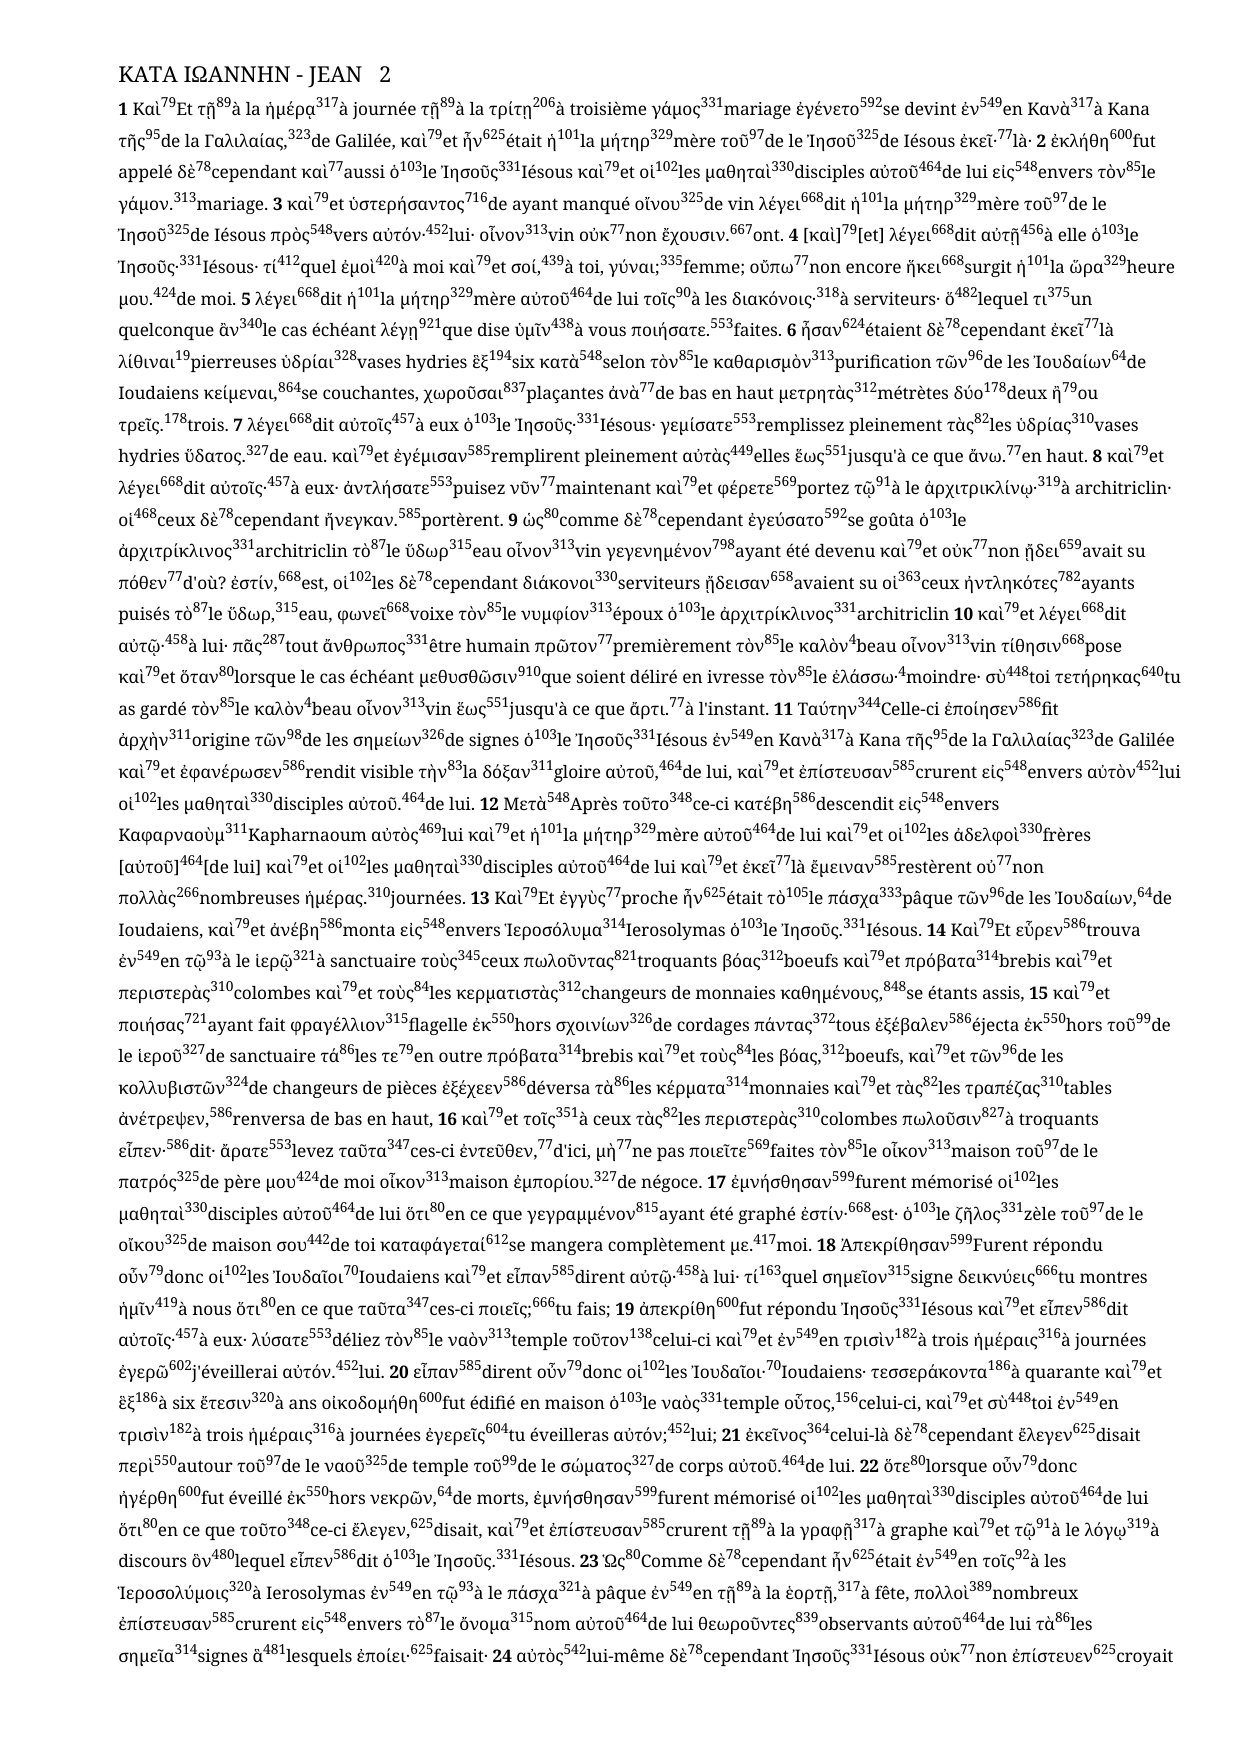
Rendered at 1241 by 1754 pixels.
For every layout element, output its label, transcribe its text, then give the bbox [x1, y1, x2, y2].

text 1 Καὶ79Et τῇ89à la ἡμέρᾳ317à journée τῇ89à la τρίτῃ206à troisième γάμος331mariage ἐγένετο592se devint ἐν549en Κανὰ317à Kana τῆς95de la Γαλιλαίας,323de Galilée, καὶ79et ἦν625était ἡ101la μήτηρ329mère τοῦ97de le Ἰησοῦ325de Iésous ἐκεῖ·77là· 2 ἐκλήθη600fut appelé δὲ78cependant καὶ77aussi ὁ103le Ἰησοῦς331Iésous καὶ79et οἱ102les μαθηταὶ330disciples αὐτοῦ464de lui εἰς548envers τὸν85le γάμον.313mariage. 3 καὶ79et ὑστερήσαντος716de ayant manqué οἴνου325de vin λέγει668dit ἡ101la μήτηρ329mère τοῦ97de le Ἰησοῦ325de Iésous πρὸς548vers αὐτόν·452lui· οἶνον313vin οὐκ77non ἔχουσιν.667ont. 4 [καὶ]79[et] λέγει668dit αὐτῇ456à elle ὁ103le Ἰησοῦς·331Iésous· τί412quel ἐμοὶ420à moi καὶ79et σοί,439à toi, γύναι;335femme; οὔπω77non encore ἥκει668surgit ἡ101la ὥρα329heure μου.424de moi. 5 λέγει668dit ἡ101la μήτηρ329mère αὐτοῦ464de lui τοῖς90à les διακόνοις·318à serviteurs· ὅ482lequel τι375un quelconque ἂν340le cas échéant λέγῃ921que dise ὑμῖν438à vous ποιήσατε.553faites. 6 ἦσαν624étaient δὲ78cependant ἐκεῖ77là λίθιναι19pierreuses ὑδρίαι328vases hydries ἓξ194six κατὰ548selon τὸν85le καθαρισμὸν313purification τῶν96de les Ἰουδαίων64de Ioudaiens κείμεναι,864se couchantes, χωροῦσαι837plaçantes ἀνὰ77de bas en haut μετρητὰς312métrètes δύο178deux ἢ79ou τρεῖς.178trois. 7 λέγει668dit αὐτοῖς457à eux ὁ103le Ἰησοῦς·331Iésous· γεμίσατε553remplissez pleinement τὰς82les ὑδρίας310vases hydries ὕδατος.327de eau. καὶ79et ἐγέμισαν585remplirent pleinement αὐτὰς449elles ἕως551jusqu'à ce que ἄνω.77en haut. 8 καὶ79et λέγει668dit αὐτοῖς·457à eux· ἀντλήσατε553puisez νῦν77maintenant καὶ79et φέρετε569portez τῷ91à le ἀρχιτρικλίνῳ·319à architriclin· οἱ468ceux δὲ78cependant ἤνεγκαν.585portèrent. 9 ὡς80comme δὲ78cependant ἐγεύσατο592se goûta ὁ103le ἀρχιτρίκλινος331architriclin τὸ87le ὕδωρ315eau οἶνον313vin γεγενημένον798ayant été devenu καὶ79et οὐκ77non ᾔδει659avait su πόθεν77d'où? ἐστίν,668est, οἱ102les δὲ78cependant διάκονοι330serviteurs ᾔδεισαν658avaient su οἱ363ceux ἠντληκότες782ayants puisés τὸ87le ὕδωρ,315eau, φωνεῖ668voixe τὸν85le νυμφίον313époux ὁ103le ἀρχιτρίκλινος331architriclin 10 καὶ79et λέγει668dit αὐτῷ·458à lui· πᾶς287tout ἄνθρωπος331être humain πρῶτον77premièrement τὸν85le καλὸν4beau οἶνον313vin τίθησιν668pose καὶ79et ὅταν80lorsque le cas échéant μεθυσθῶσιν910que soient déliré en ivresse τὸν85le ἐλάσσω·4moindre· σὺ448toi τετήρηκας640tu as gardé τὸν85le καλὸν4beau οἶνον313vin ἕως551jusqu'à ce que ἄρτι.77à l'instant. 11 Ταύτην344Celle-ci ἐποίησεν586fit ἀρχὴν311origine τῶν98de les σημείων326de signes ὁ103le Ἰησοῦς331Iésous ἐν549en Κανὰ317à Kana τῆς95de la Γαλιλαίας323de Galilée καὶ79et ἐφανέρωσεν586rendit visible τὴν83la δόξαν311gloire αὐτοῦ,464de lui, καὶ79et ἐπίστευσαν585crurent εἰς548envers αὐτὸν452lui οἱ102les μαθηταὶ330disciples αὐτοῦ.464de lui. 12 Μετὰ548Après τοῦτο348ce-ci κατέβη586descendit εἰς548envers Καφαρναοὺμ311Kapharnaoum αὐτὸς469lui καὶ79et ἡ101la μήτηρ329mère αὐτοῦ464de lui καὶ79et οἱ102les ἀδελφοὶ330frères [αὐτοῦ]464[de lui] καὶ79et οἱ102les μαθηταὶ330disciples αὐτοῦ464de lui καὶ79et ἐκεῖ77là ἔμειναν585restèrent οὐ77non πολλὰς266nombreuses ἡμέρας.310journées. 13 Καὶ79Et ἐγγὺς77proche ἦν625était τὸ105le πάσχα333pâque τῶν96de les Ἰουδαίων,64de Ioudaiens, καὶ79et ἀνέβη586monta εἰς548envers Ἱεροσόλυμα314Ierosolymas ὁ103le Ἰησοῦς.331Iésous. 14 Καὶ79Et εὗρεν586trouva ἐν549en τῷ93à le ἱερῷ321à sanctuaire τοὺς345ceux πωλοῦντας821troquants βόας312boeufs καὶ79et πρόβατα314brebis καὶ79et περιστερὰς310colombes καὶ79et τοὺς84les κερματιστὰς312changeurs de monnaies καθημένους,848se étants assis, 15 καὶ79et ποιήσας721ayant fait φραγέλλιον315flagelle ἐκ550hors σχοινίων326de cordages πάντας372tous ἐξέβαλεν586éjecta ἐκ550hors τοῦ99de le ἱεροῦ327de sanctuaire τά86les τε79en outre πρόβατα314brebis καὶ79et τοὺς84les βόας,312boeufs, καὶ79et τῶν96de les κολλυβιστῶν324de changeurs de pièces ἐξέχεεν586déversa τὰ86les κέρματα314monnaies καὶ79et τὰς82les τραπέζας310tables ἀνέτρεψεν,586renversa de bas en haut, 16 καὶ79et τοῖς351à ceux τὰς82les περιστερὰς310colombes πωλοῦσιν827à troquants εἶπεν·586dit· ἄρατε553levez ταῦτα347ces-ci ἐντεῦθεν,77d'ici, μὴ77ne pas ποιεῖτε569faites τὸν85le οἶκον313maison τοῦ97de le πατρός325de père μου424de moi οἶκον313maison ἐμπορίου.327de négoce. 17 ἐμνήσθησαν599furent mémorisé οἱ102les μαθηταὶ330disciples αὐτοῦ464de lui ὅτι80en ce que γεγραμμένον815ayant été graphé ἐστίν·668est· ὁ103le ζῆλος331zèle τοῦ97de le οἴκου325de maison σου442de toi καταφάγεταί612se mangera complètement με.417moi. 18 Ἀπεκρίθησαν599Furent répondu οὖν79donc οἱ102les Ἰουδαῖοι70Ioudaiens καὶ79et εἶπαν585dirent αὐτῷ·458à lui· τί163quel σημεῖον315signe δεικνύεις666tu montres ἡμῖν419à nous ὅτι80en ce que ταῦτα347ces-ci ποιεῖς;666tu fais; 19 ἀπεκρίθη600fut répondu Ἰησοῦς331Iésous καὶ79et εἶπεν586dit αὐτοῖς·457à eux· λύσατε553déliez τὸν85le ναὸν313temple τοῦτον138celui-ci καὶ79et ἐν549en τρισὶν182à trois ἡμέραις316à journées ἐγερῶ602j'éveillerai αὐτόν.452lui. 20 εἶπαν585dirent οὖν79donc οἱ102les Ἰουδαῖοι·70Ioudaiens· τεσσεράκοντα186à quarante καὶ79et ἓξ186à six ἔτεσιν320à ans οἰκοδομήθη600fut édifié en maison ὁ103le ναὸς331temple οὗτος,156celui-ci, καὶ79et σὺ448toi ἐν549en τρισὶν182à trois ἡμέραις316à journées ἐγερεῖς604tu éveilleras αὐτόν;452lui; 21 ἐκεῖνος364celui-là δὲ78cependant ἔλεγεν625disait περὶ550autour τοῦ97de le ναοῦ325de temple τοῦ99de le σώματος327de corps αὐτοῦ.464de lui. 22 ὅτε80lorsque οὖν79donc ἠγέρθη600fut éveillé ἐκ550hors νεκρῶν,64de morts, ἐμνήσθησαν599furent mémorisé οἱ102les μαθηταὶ330disciples αὐτοῦ464de lui ὅτι80en ce que τοῦτο348ce-ci ἔλεγεν,625disait, καὶ79et ἐπίστευσαν585crurent τῇ89à la γραφῇ317à graphe καὶ79et τῷ91à le λόγῳ319à discours ὃν480lequel εἶπεν586dit ὁ103le Ἰησοῦς.331Iésous. 23 Ὡς80Comme δὲ78cependant ἦν625était ἐν549en τοῖς92à les Ἱεροσολύμοις320à Ierosolymas ἐν549en τῷ93à le πάσχα321à pâque ἐν549en τῇ89à la ἑορτῇ,317à fête, πολλοὶ389nombreux ἐπίστευσαν585crurent εἰς548envers τὸ87le ὄνομα315nom αὐτοῦ464de lui θεωροῦντες839observants αὐτοῦ464de lui τὰ86les σημεῖα314signes ἃ481lesquels ἐποίει·625faisait· 24 αὐτὸς542lui-même δὲ78cependant Ἰησοῦς331Iésous οὐκ77non ἐπίστευεν625croyait αὐτὸν528lui-même αὐτοῖς457à eux διὰ548par le fait de τὸ348ce αὐτὸν452lui γινώσκειν689connaître πάντας372tous 25 καὶ79et ὅτι80en ce que οὐ77non χρείαν311besoin εἶχεν625avait ἵνα80afin que τις390un quelconque μαρτυρήσῃ899que témoigne περὶ550autour τοῦ97de le ἀνθρώπου·325de être humain· αὐτὸς469lui γὰρ79car ἐγίνωσκεν625connaissait τί412quel ἦν625était ἐν549en τῷ91à le ἀνθρώπῳ.319à être humain. [118, 93, 1181, 1667]
text ΚΑΤΑ ΙΩΑΝΝΗΝ - JEAN 2 [118, 59, 1181, 89]
